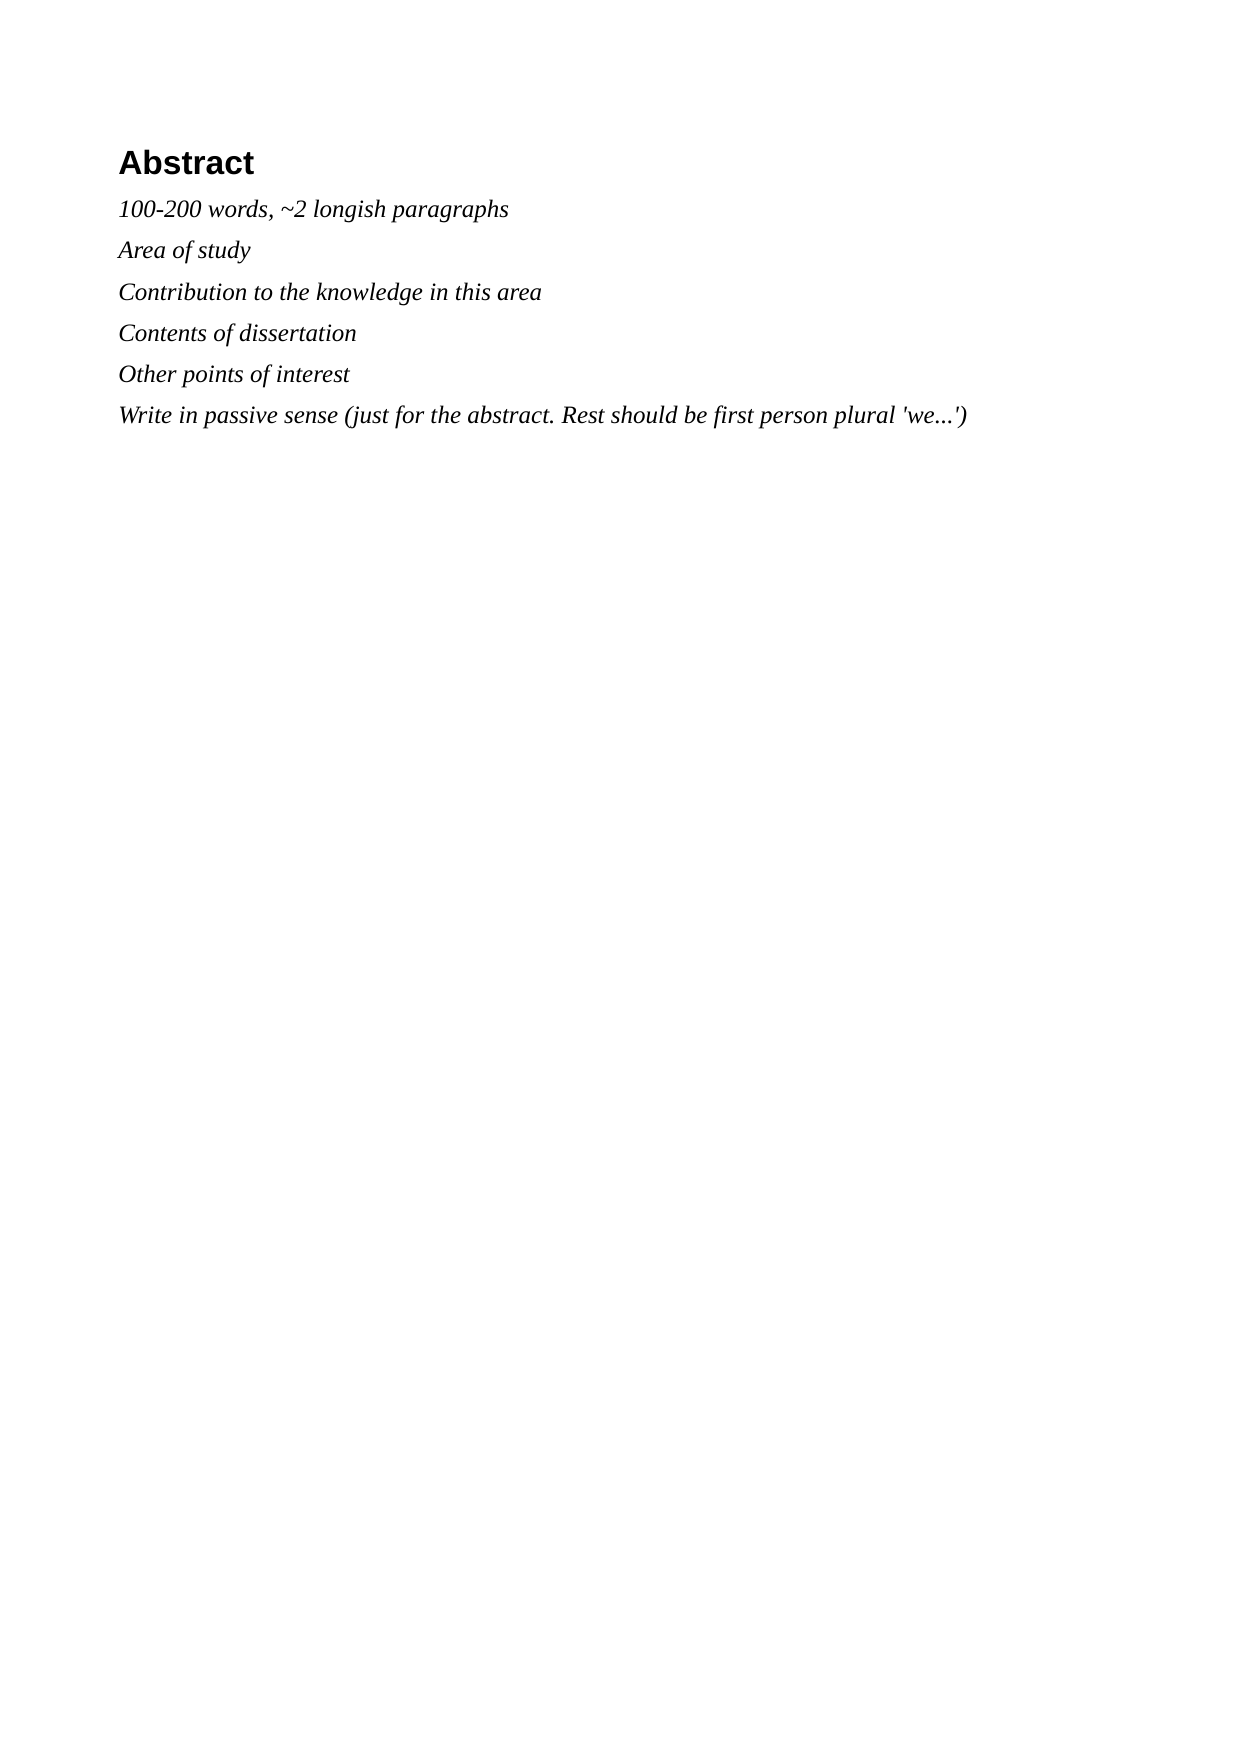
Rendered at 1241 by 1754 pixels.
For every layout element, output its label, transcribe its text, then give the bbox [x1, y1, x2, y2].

text Write in passive sense (just for the abstract. Rest should be first person plural 'we...') [118, 401, 1122, 429]
text Area of study [118, 236, 1122, 264]
text Contribution to the knowledge in this area [118, 277, 1122, 306]
subtitle Abstract [118, 143, 1122, 182]
text Other points of interest [118, 359, 1122, 388]
text 100-200 words, ~2 longish paragraphs [118, 194, 1122, 223]
text Contents of dissertation [118, 318, 1122, 347]
